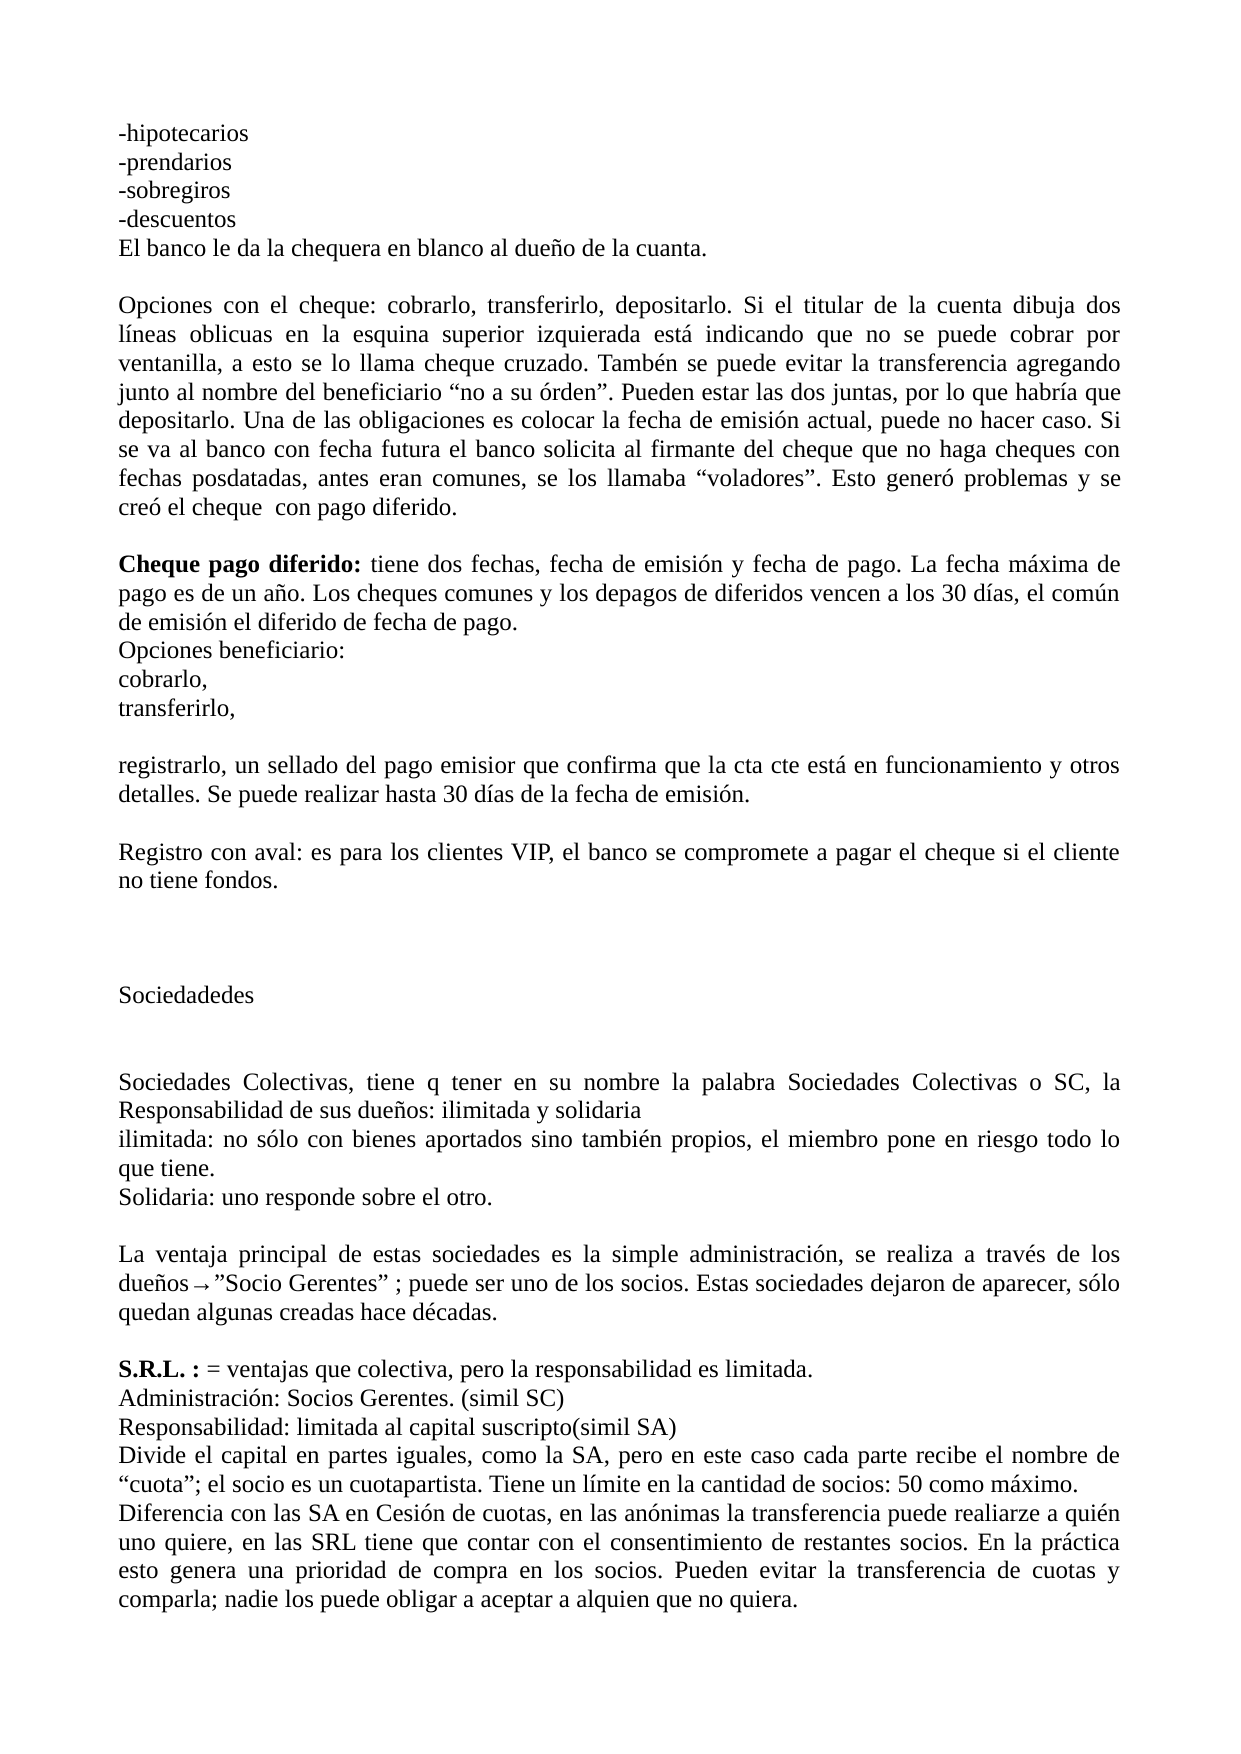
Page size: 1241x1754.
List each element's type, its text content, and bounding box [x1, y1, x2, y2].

text El banco le da la chequera en blanco al dueño de la cuanta. [118, 233, 1122, 262]
text Sociedades Colectivas, tiene q tener en su nombre la palabra Sociedades Colectivas o SC, la Responsabilidad de sus dueños: ilimitada y solidaria [118, 1067, 1122, 1124]
text Diferencia con las SA en Cesión de cuotas, en las anónimas la transferencia puede realiarze a quién uno quiere, en las SRL tiene que contar con el consentimiento de restantes socios. En la práctica esto genera una prioridad de compra en los socios. Pueden evitar la transferencia de cuotas y comparla; nadie los puede obligar a aceptar a alquien que no quiera. [118, 1498, 1122, 1613]
text Cheque pago diferido: tiene dos fechas, fecha de emisión y fecha de pago. La fecha máxima de pago es de un año. Los cheques comunes y los depagos de diferidos vencen a los 30 días, el común de emisión el diferido de fecha de pago. [118, 549, 1122, 636]
text Responsabilidad: limitada al capital suscripto(simil SA) [118, 1412, 1122, 1441]
text -hipotecarios [118, 118, 1122, 147]
text Solidaria: uno responde sobre el otro. [118, 1182, 1122, 1211]
text ilimitada: no sólo con bienes aportados sino también propios, el miembro pone en riesgo todo lo que tiene. [118, 1124, 1122, 1182]
text Administración: Socios Gerentes. (simil SC) [118, 1383, 1122, 1412]
text registrarlo, un sellado del pago emisior que confirma que la cta cte está en funcionamiento y otros detalles. Se puede realizar hasta 30 días de la fecha de emisión. [118, 751, 1122, 808]
text Registro con aval: es para los clientes VIP, el banco se compromete a pagar el cheque si el cliente no tiene fondos. [118, 837, 1122, 894]
text cobrarlo, [118, 664, 1122, 693]
text -sobregiros [118, 176, 1122, 204]
text Divide el capital en partes iguales, como la SA, pero en este caso cada parte recibe el nombre de “cuota”; el socio es un cuotapartista. Tiene un límite en la cantidad de socios: 50 como máximo. [118, 1441, 1122, 1498]
text Opciones con el cheque: cobrarlo, transferirlo, depositarlo. Si el titular de la cuenta dibuja dos líneas oblicuas en la esquina superior izquierada está indicando que no se puede cobrar por ventanilla, a esto se lo llama cheque cruzado. Tambén se puede evitar la transferencia agregando junto al nombre del beneficiario “no a su órden”. Pueden estar las dos juntas, por lo que habría que depositarlo. Una de las obligaciones es colocar la fecha de emisión actual, puede no hacer caso. Si se va al banco con fecha futura el banco solicita al firmante del cheque que no haga cheques con fechas posdatadas, antes eran comunes, se los llamaba “voladores”. Esto generó problemas y se creó el cheque con pago diferido. [118, 291, 1122, 521]
text La ventaja principal de estas sociedades es la simple administración, se realiza a través de los dueños→”Socio Gerentes” ; puede ser uno de los socios. Estas sociedades dejaron de aparecer, sólo quedan algunas creadas hace décadas. [118, 1239, 1122, 1326]
text -prendarios [118, 147, 1122, 176]
text Sociedadedes [118, 981, 1122, 1009]
text Opciones beneficiario: [118, 636, 1122, 664]
text S.R.L. : = ventajas que colectiva, pero la responsabilidad es limitada. [118, 1354, 1122, 1383]
text -descuentos [118, 204, 1122, 233]
text transferirlo, [118, 693, 1122, 722]
